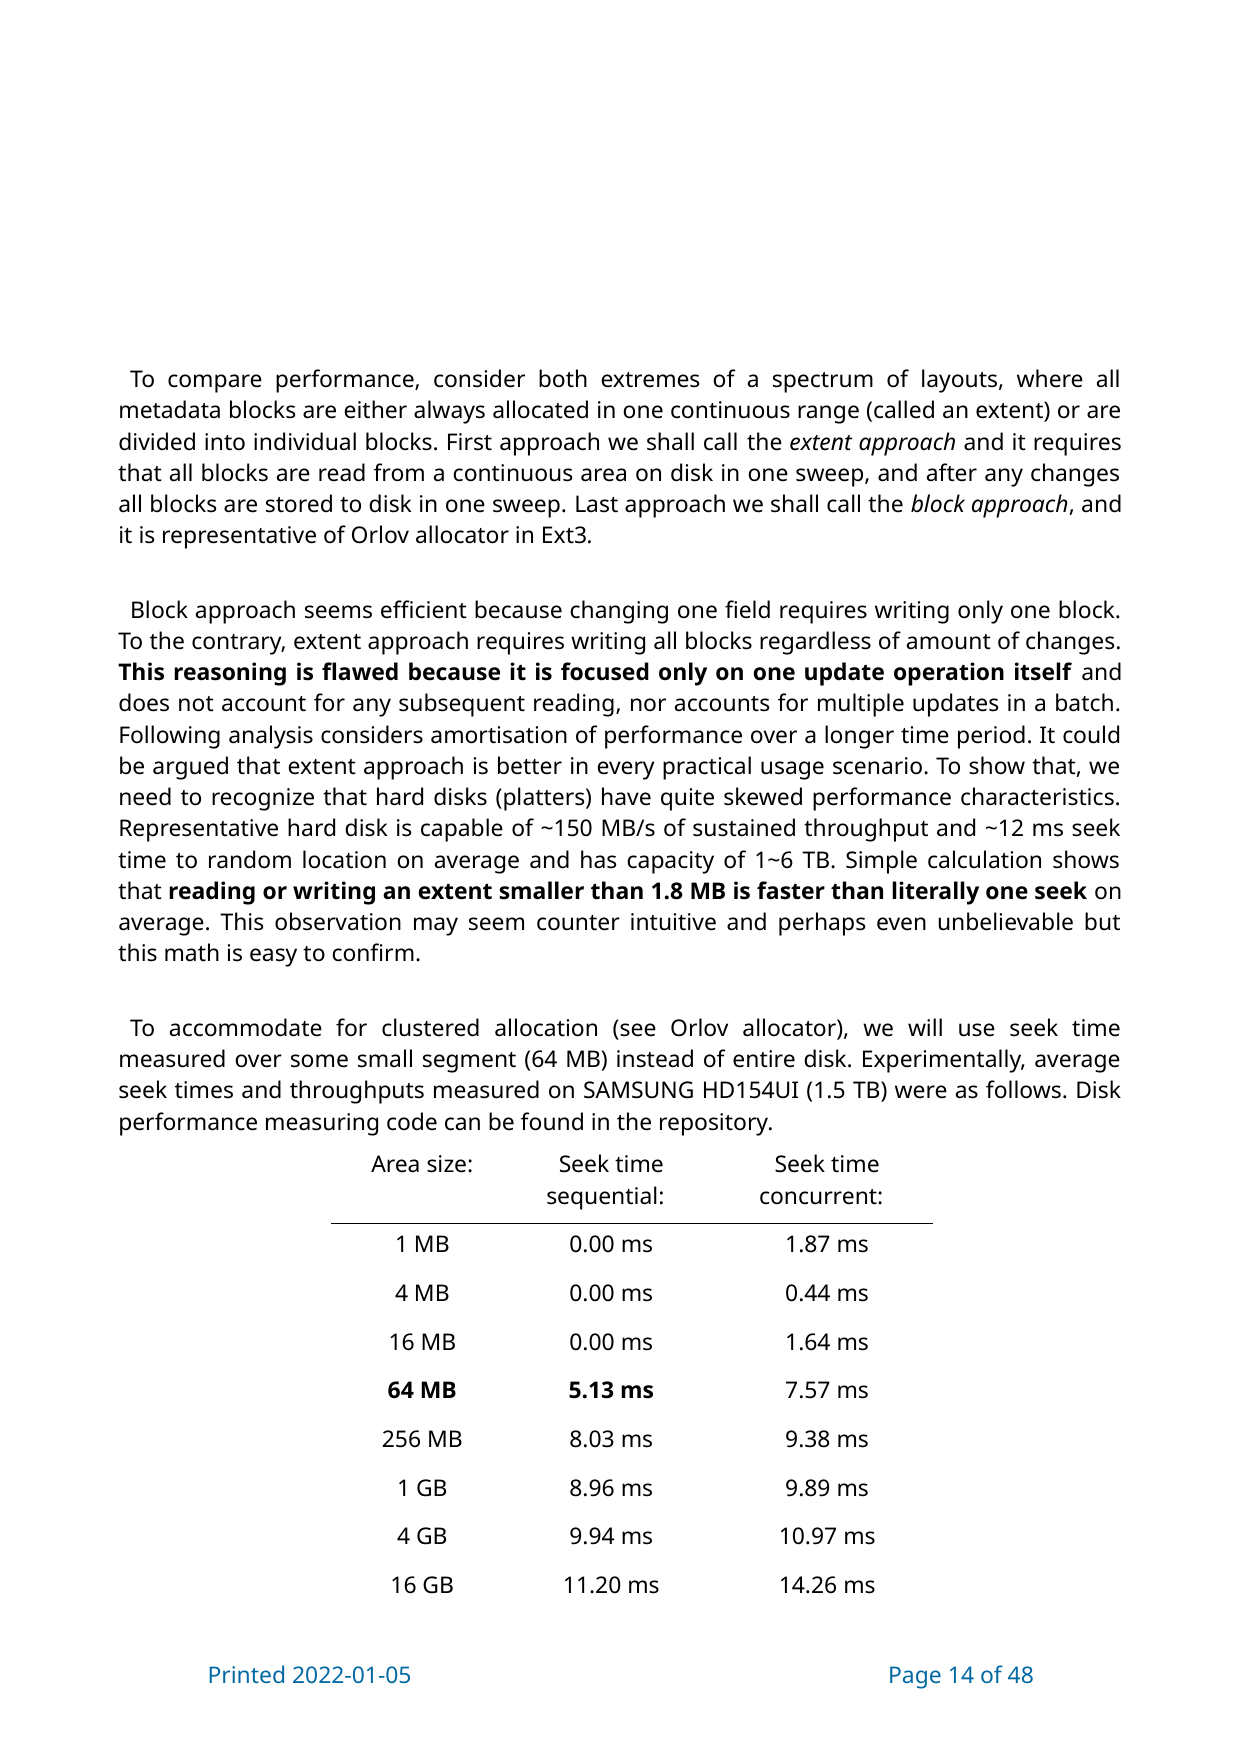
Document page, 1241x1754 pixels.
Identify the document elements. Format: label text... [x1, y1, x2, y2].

table_cell [118, 1563, 331, 1612]
table_cell 1.64 ms [709, 1320, 933, 1368]
table_cell [933, 1515, 1122, 1563]
table_cell 0.00 ms [501, 1224, 709, 1271]
table_cell 1 GB [331, 1466, 501, 1514]
table_cell [933, 1563, 1122, 1612]
table_cell 14.26 ms [709, 1563, 933, 1612]
table_cell 1 MB [331, 1224, 501, 1271]
table_cell 9.38 ms [709, 1417, 933, 1466]
table_header Seek time sequential: [501, 1143, 709, 1222]
table_cell [118, 1320, 331, 1368]
table_cell 7.57 ms [709, 1369, 933, 1417]
table_cell 11.20 ms [501, 1563, 709, 1612]
table_cell 5.13 ms [501, 1369, 709, 1417]
table_cell 4 GB [331, 1515, 501, 1563]
table_cell 10.97 ms [709, 1515, 933, 1563]
table_cell 1.87 ms [709, 1224, 933, 1271]
text Block approach seems efficient because changing one field requires writing only one block. To the contrary, extent approach requires writing all blocks regardless of amount of changes. This reasoning is flawed because it is focused only on one update operation itself and does not account for any subsequent reading, nor accounts for multiple updates in a batch. Following analysis considers amortisation of performance over a longer time period. It could be argued that extent approach is better in every practical usage scenario. To show that, we need to recognize that hard disks (platters) have quite skewed performance characteristics. Representative hard disk is capable of ~150 MB/s of sustained throughput and ~12 ms seek time to random location on average and has capacity of 1~6 TB. Simple calculation shows that reading or writing an extent smaller than 1.8 MB is faster than literally one seek on average. This observation may seem counter intuitive and perhaps even unbelievable but this math is easy to confirm. [118, 593, 1122, 968]
table_cell [933, 1320, 1122, 1368]
table_cell 8.03 ms [501, 1417, 709, 1466]
table_cell [933, 1223, 1122, 1271]
table_cell [933, 1271, 1122, 1320]
table_cell 0.00 ms [501, 1271, 709, 1320]
table_cell [118, 1271, 331, 1320]
table_cell 0.44 ms [709, 1271, 933, 1320]
table_cell 16 GB [331, 1563, 501, 1612]
table_cell [118, 1417, 331, 1466]
table_header Seek time concurrent: [709, 1143, 933, 1222]
table_cell [118, 1466, 331, 1514]
table_cell 8.96 ms [501, 1466, 709, 1514]
table_cell [933, 1417, 1122, 1466]
table_cell [118, 1515, 331, 1563]
table_cell 4 MB [331, 1271, 501, 1320]
table_cell 256 MB [331, 1417, 501, 1466]
table_cell [118, 1369, 331, 1417]
table_header Area size: [331, 1143, 501, 1222]
table_cell 0.00 ms [501, 1320, 709, 1368]
text To accommodate for clustered allocation (see Orlov allocator), we will use seek time measured over some small segment (64 MB) instead of entire disk. Experimentally, average seek times and throughputs measured on SAMSUNG HD154UI (1.5 TB) were as follows. Disk performance measuring code can be found in the repository. [118, 1012, 1122, 1137]
table_cell [933, 1369, 1122, 1417]
table_header [933, 1143, 1122, 1222]
table_cell 16 MB [331, 1320, 501, 1368]
table_cell [933, 1466, 1122, 1514]
table_header [118, 1143, 331, 1222]
table_cell 64 MB [331, 1369, 501, 1417]
table_cell 9.94 ms [501, 1515, 709, 1563]
text To compare performance, consider both extremes of a spectrum of layouts, where all metadata blocks are either always allocated in one continuous range (called an extent) or are divided into individual blocks. First approach we shall call the extent approach and it requires that all blocks are read from a continuous area on disk in one sweep, and after any changes all blocks are stored to disk in one sweep. Last approach we shall call the block approach, and it is representative of Orlov allocator in Ext3. [118, 363, 1122, 550]
table_cell [118, 1223, 331, 1271]
table_cell 9.89 ms [709, 1466, 933, 1514]
